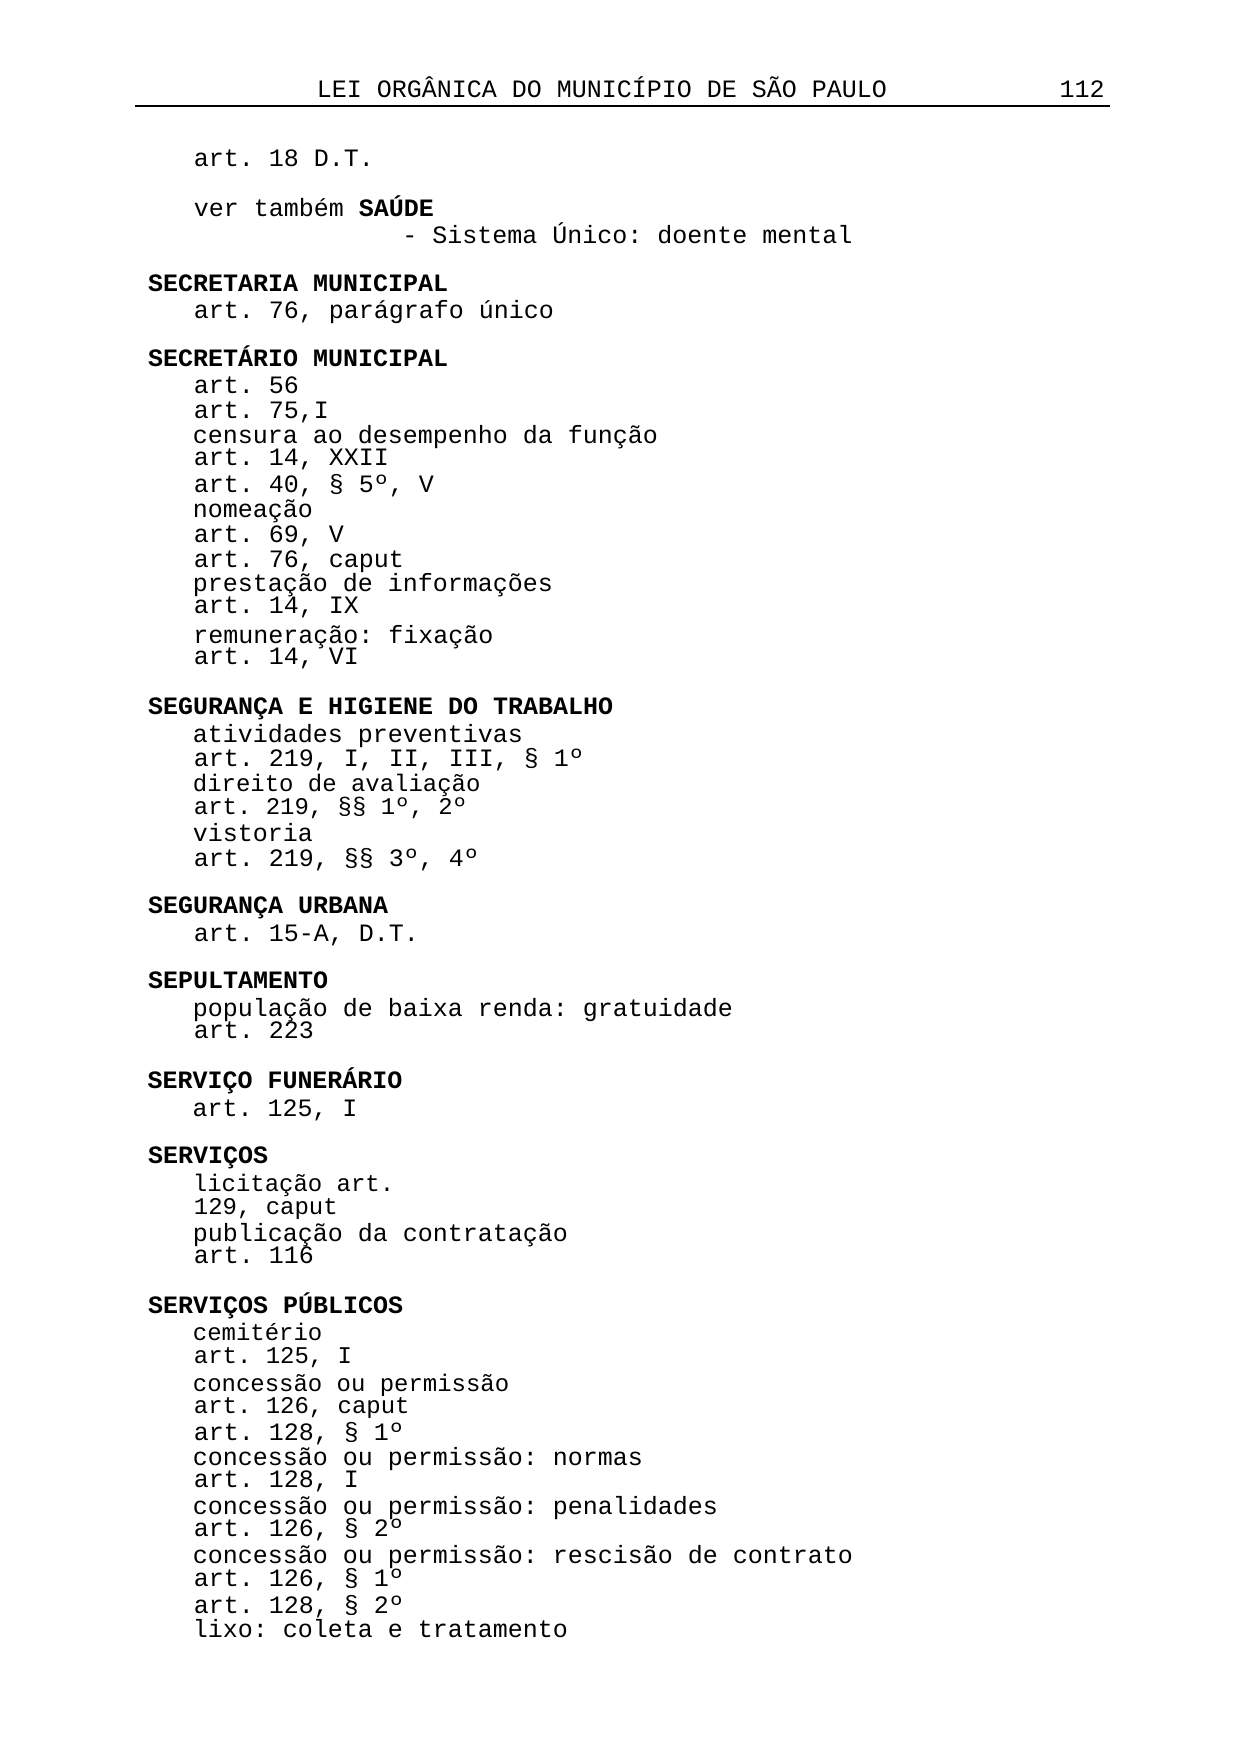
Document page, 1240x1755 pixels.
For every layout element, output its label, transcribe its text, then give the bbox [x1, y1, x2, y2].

text art. 219, I, II, III, § 1º [194, 747, 1110, 772]
text SECRETÁRIO MUNICIPAL [148, 346, 1110, 374]
text SERVIÇO FUNERÁRIO [135, 1068, 414, 1096]
text art. 15-A, D.T. [194, 921, 1110, 946]
list concessão ou permissão: rescisão de contrato art. 126, § 1º [193, 1544, 883, 1594]
text SERVIÇOS [148, 1143, 1110, 1171]
list lixo: coleta e tratamento [193, 1618, 1110, 1643]
list concessão ou permissão: penalidades art. 126, § 2º [193, 1495, 747, 1544]
list concessão ou permissão art. 126, caput [193, 1371, 552, 1421]
list licitação art. 129, caput [193, 1171, 418, 1221]
text art. 69, V [194, 522, 1110, 547]
text art. 128, § 2º [194, 1594, 1110, 1618]
list atividades preventivas [193, 722, 1110, 747]
table_header 112 [967, 65, 1110, 104]
text SEPULTAMENTO [148, 968, 1110, 996]
list cemitério art. 125, I [193, 1321, 358, 1371]
list população de baixa renda: gratuidade art. 223 [193, 996, 762, 1046]
list prestação de informações art. 14, IX [193, 572, 583, 621]
list publicação da contratação art. 116 [193, 1221, 597, 1271]
text ver também SAÚDE [194, 196, 1110, 224]
text SEGURANÇA E HIGIENE DO TRABALHO [148, 694, 1110, 722]
text art. 76, parágrafo único [194, 299, 1110, 324]
list remuneração: fixação art. 14, VI [193, 624, 531, 672]
text art. 40, § 5º, V [194, 473, 1110, 498]
text SEGURANÇA URBANA [148, 893, 1110, 921]
text art. 219, §§ 3º, 4º [194, 847, 1110, 871]
list censura ao desempenho da função art. 14, XXII [193, 424, 687, 473]
list direito de avaliação art. 219, §§ 1º, 2º [193, 772, 522, 822]
text SERVIÇOS PÚBLICOS [148, 1292, 1110, 1321]
text art. 125, I [135, 1096, 414, 1121]
text art. 56 [194, 374, 1110, 399]
text - Sistema Único: doente mental [402, 224, 1110, 249]
table_header LEI ORGÂNICA DO MUNICÍPIO DE SÃO PAULO [135, 65, 967, 104]
text art. 76, caput [194, 547, 1110, 572]
list nomeação [193, 498, 1110, 522]
text SECRETARIA MUNICIPAL [148, 271, 1110, 299]
list concessão ou permissão: normas art. 128, I [193, 1446, 672, 1495]
text art. 18 D.T. [194, 146, 1110, 174]
list vistoria [193, 822, 1110, 847]
text art. 128, § 1º [194, 1421, 1110, 1446]
text art. 75,I [194, 399, 1110, 424]
